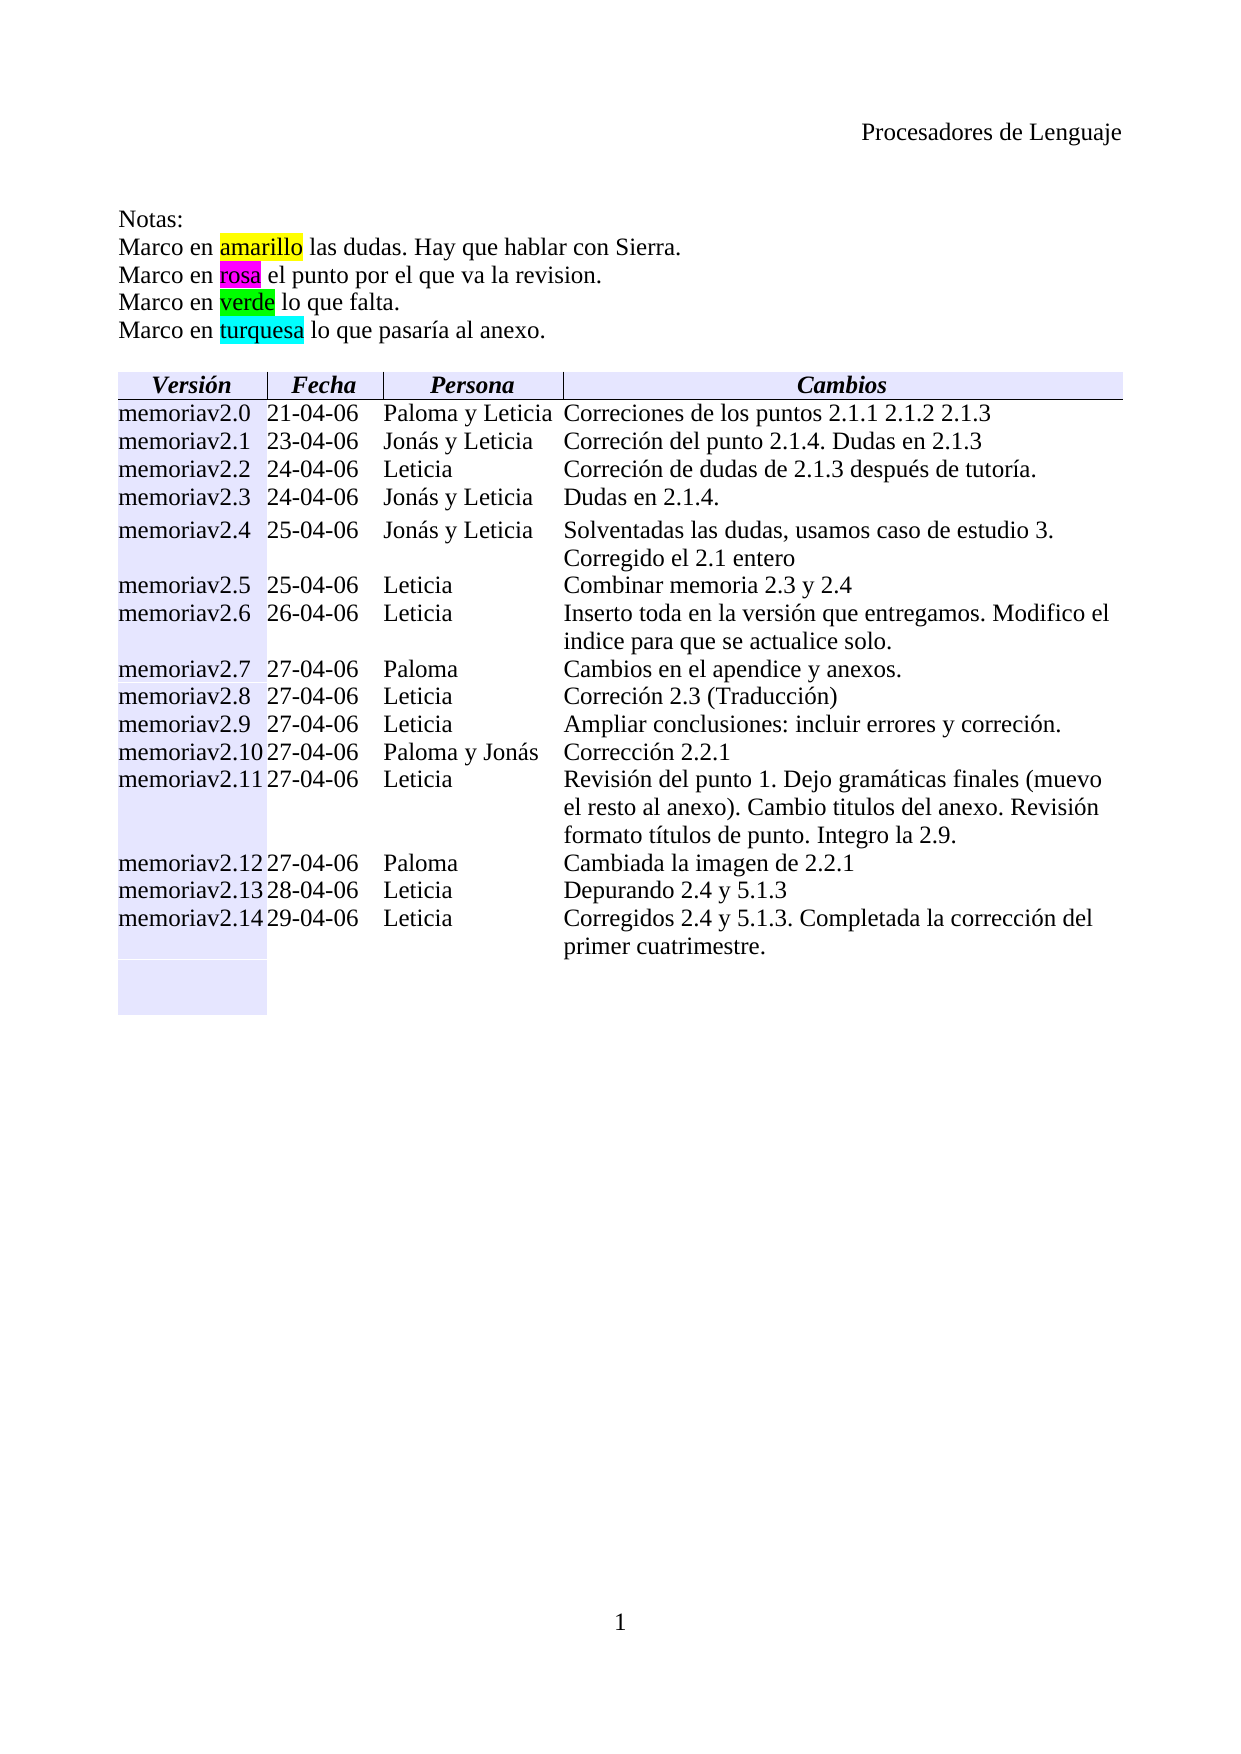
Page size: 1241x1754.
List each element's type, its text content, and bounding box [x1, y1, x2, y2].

table_cell memoriav2.12 [118, 849, 267, 876]
table_cell memoriav2.11 [118, 766, 267, 849]
table_header Versión [118, 372, 267, 399]
table_cell [563, 987, 1123, 1015]
text Marco en rosa el punto por el que va la revision. [118, 261, 1122, 288]
table_cell Leticia [383, 572, 563, 599]
table_cell Corregidos 2.4 y 5.1.3. Completada la corrección del primer cuatrimestre. [563, 904, 1123, 959]
table_cell memoriav2.14 [118, 904, 267, 959]
table_cell 24-04-06 [267, 483, 383, 516]
table_cell memoriav2.9 [118, 710, 267, 738]
table_header Persona [384, 372, 563, 399]
table_cell memoriav2.4 [118, 516, 267, 572]
text Marco en verde lo que falta. [118, 288, 1122, 316]
table_cell Leticia [383, 455, 563, 483]
table_cell 24-04-06 [267, 455, 383, 483]
table_cell Leticia [383, 599, 563, 655]
table_cell 21-04-06 [267, 400, 383, 427]
table_cell Solventadas las dudas, usamos caso de estudio 3. Corregido el 2.1 entero [563, 516, 1123, 572]
table_cell 27-04-06 [267, 710, 383, 738]
table_cell Leticia [383, 904, 563, 959]
table_cell Leticia [383, 876, 563, 904]
table_cell memoriav2.7 [118, 655, 267, 682]
table_cell Jonás y Leticia [383, 516, 563, 572]
table_cell Paloma [383, 849, 563, 876]
table_cell Paloma y Leticia [383, 400, 563, 427]
table_cell memoriav2.10 [118, 738, 267, 766]
table_cell 28-04-06 [267, 876, 383, 904]
table_cell Leticia [383, 683, 563, 710]
table_cell Correción 2.3 (Traducción) [563, 683, 1123, 710]
table_header Fecha [268, 372, 383, 399]
table_cell Jonás y Leticia [383, 427, 563, 455]
table_cell Paloma y Jonás [383, 738, 563, 766]
table_cell 27-04-06 [267, 655, 383, 682]
table_cell memoriav2.6 [118, 599, 267, 655]
table_cell Inserto toda en la versión que entregamos. Modifico el indice para que se actualice solo. [563, 599, 1123, 655]
table_cell [383, 960, 563, 987]
text Marco en turquesa lo que pasaría al anexo. [118, 316, 1122, 344]
table_header Cambios [564, 372, 1123, 399]
table_cell 23-04-06 [267, 427, 383, 455]
table_cell Paloma [383, 655, 563, 682]
table_cell Jonás y Leticia [383, 483, 563, 516]
table_cell [267, 987, 383, 1015]
table_cell [267, 960, 383, 987]
table_cell memoriav2.3 [118, 483, 267, 516]
table_cell Combinar memoria 2.3 y 2.4 [563, 572, 1123, 599]
table_cell memoriav2.13 [118, 876, 267, 904]
table_cell 27-04-06 [267, 766, 383, 849]
table_cell Ampliar conclusiones: incluir errores y correción. [563, 710, 1123, 738]
text Notas: [118, 205, 1122, 233]
table_cell [383, 987, 563, 1015]
table_cell Dudas en 2.1.4. [563, 483, 1123, 516]
table_cell Cambiada la imagen de 2.2.1 [563, 849, 1123, 876]
table_cell memoriav2.0 [118, 400, 267, 427]
table_cell 29-04-06 [267, 904, 383, 959]
table_cell Revisión del punto 1. Dejo gramáticas finales (muevo el resto al anexo). Cambio titulos del anexo. Revisión formato títulos de punto. Integro la 2.9. [563, 766, 1123, 849]
table_cell Correción de dudas de 2.1.3 después de tutoría. [563, 455, 1123, 483]
table_cell [563, 960, 1123, 987]
table_cell 25-04-06 [267, 516, 383, 572]
table_cell 27-04-06 [267, 849, 383, 876]
table_cell Leticia [383, 766, 563, 849]
table_cell memoriav2.5 [118, 572, 267, 599]
table_cell 26-04-06 [267, 599, 383, 655]
table_cell Cambios en el apendice y anexos. [563, 655, 1123, 682]
text Marco en amarillo las dudas. Hay que hablar con Sierra. [118, 233, 1122, 261]
table_cell memoriav2.8 [118, 683, 267, 710]
table_cell Correción del punto 2.1.4. Dudas en 2.1.3 [563, 427, 1123, 455]
table_cell [118, 987, 267, 1015]
table_cell Depurando 2.4 y 5.1.3 [563, 876, 1123, 904]
table_cell [118, 960, 267, 987]
table_cell memoriav2.2 [118, 455, 267, 483]
table_cell 27-04-06 [267, 683, 383, 710]
table_cell Leticia [383, 710, 563, 738]
table_cell Correciones de los puntos 2.1.1 2.1.2 2.1.3 [563, 400, 1123, 427]
table_cell memoriav2.1 [118, 427, 267, 455]
table_cell 25-04-06 [267, 572, 383, 599]
table_cell 27-04-06 [267, 738, 383, 766]
table_cell Corrección 2.2.1 [563, 738, 1123, 766]
